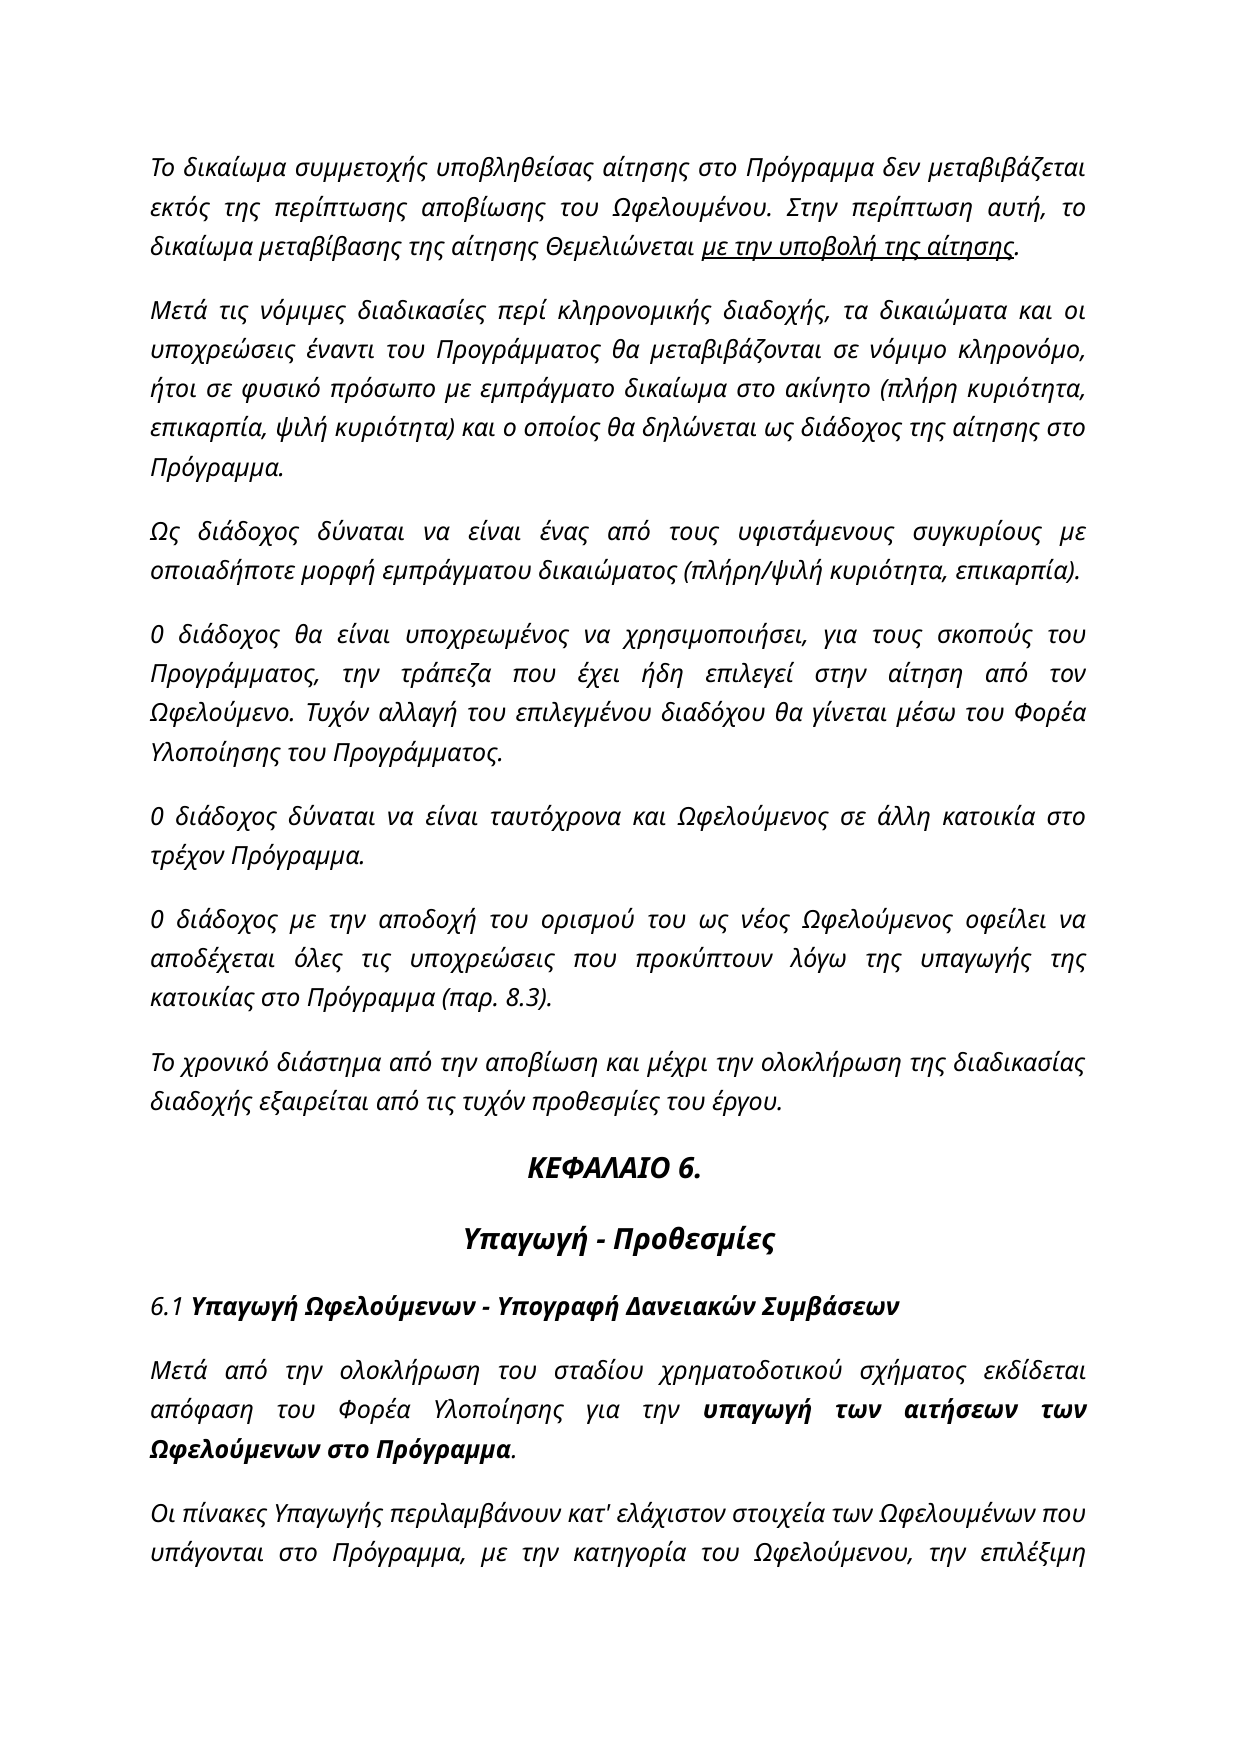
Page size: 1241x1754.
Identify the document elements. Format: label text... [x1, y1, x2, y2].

text Μετά τις νόμιμες διαδικασίες περί κληρονομικής διαδοχής, τα δικαιώματα και οι υποχρεώσεις έναντι του Προγράμματος θα μεταβιβάζονται σε νόμιμο κληρονόμο, ήτοι σε φυσικό πρόσωπο με εμπράγματο δικαίωμα στο ακίνητο (πλήρη κυριότητα, επικαρπία, ψιλή κυριότητα) και ο οποίος θα δηλώνεται ως διάδοχος της αίτησης στο Πρόγραμμα. [150, 292, 1090, 483]
subtitle Υπαγωγή - Προθεσμίες [150, 1218, 1090, 1258]
subtitle ΚΕΦΑΛΑΙΟ 6. [150, 1147, 1090, 1187]
text Οι πίνακες Υπαγωγής περιλαμβάνουν κατ' ελάχιστον στοιχεία των Ωφελουμένων που υπάγονται στο Πρόγραμμα, με την κατηγορία του Ωφελούμενου, την επιλέξιμη [150, 1495, 1090, 1569]
text 0 διάδοχος θα είναι υποχρεωμένος να χρησιμοποιήσει, για τους σκοπούς του Προγράμματος, την τράπεζα που έχει ήδη επιλεγεί στην αίτηση από τον Ωφελούμενο. Τυχόν αλλαγή του επιλεγμένου διαδόχου θα γίνεται μέσω του Φορέα Υλοποίησης του Προγράμματος. [150, 617, 1090, 768]
text Ως διάδοχος δύναται να είναι ένας από τους υφιστάμενους συγκυρίους με οποιαδήποτε μορφή εμπράγματου δικαιώματος (πλήρη/ψιλή κυριότητα, επικαρπία). [150, 513, 1090, 587]
text Το δικαίωμα συμμετοχής υποβληθείσας αίτησης στο Πρόγραμμα δεν μεταβιβάζεται εκτός της περίπτωσης αποβίωσης του Ωφελουμένου. Στην περίπτωση αυτή, το δικαίωμα μεταβίβασης της αίτησης Θεμελιώνεται με την υποβολή της αίτησης. [150, 150, 1090, 262]
text 0 διάδοχος με την αποδοχή του ορισμού του ως νέος Ωφελούμενος οφείλει να αποδέχεται όλες τις υποχρεώσεις που προκύπτουν λόγω της υπαγωγής της κατοικίας στο Πρόγραμμα (παρ. 8.3). [150, 902, 1090, 1014]
text 6.1 Υπαγωγή Ωφελούμενων - Υπογραφή Δανειακών Συμβάσεων [150, 1289, 1090, 1323]
text Μετά από την ολοκλήρωση του σταδίου χρηματοδοτικού σχήματος εκδίδεται απόφαση του Φορέα Υλοποίησης για την υπαγωγή των αιτήσεων των Ωφελούμενων στο Πρόγραμμα. [150, 1353, 1090, 1465]
text Το χρονικό διάστημα από την αποβίωση και μέχρι την ολοκλήρωση της διαδικασίας διαδοχής εξαιρείται από τις τυχόν προθεσμίες του έργου. [150, 1044, 1090, 1117]
text 0 διάδοχος δύναται να είναι ταυτόχρονα και Ωφελούμενος σε άλλη κατοικία στο τρέχον Πρόγραμμα. [150, 798, 1090, 872]
